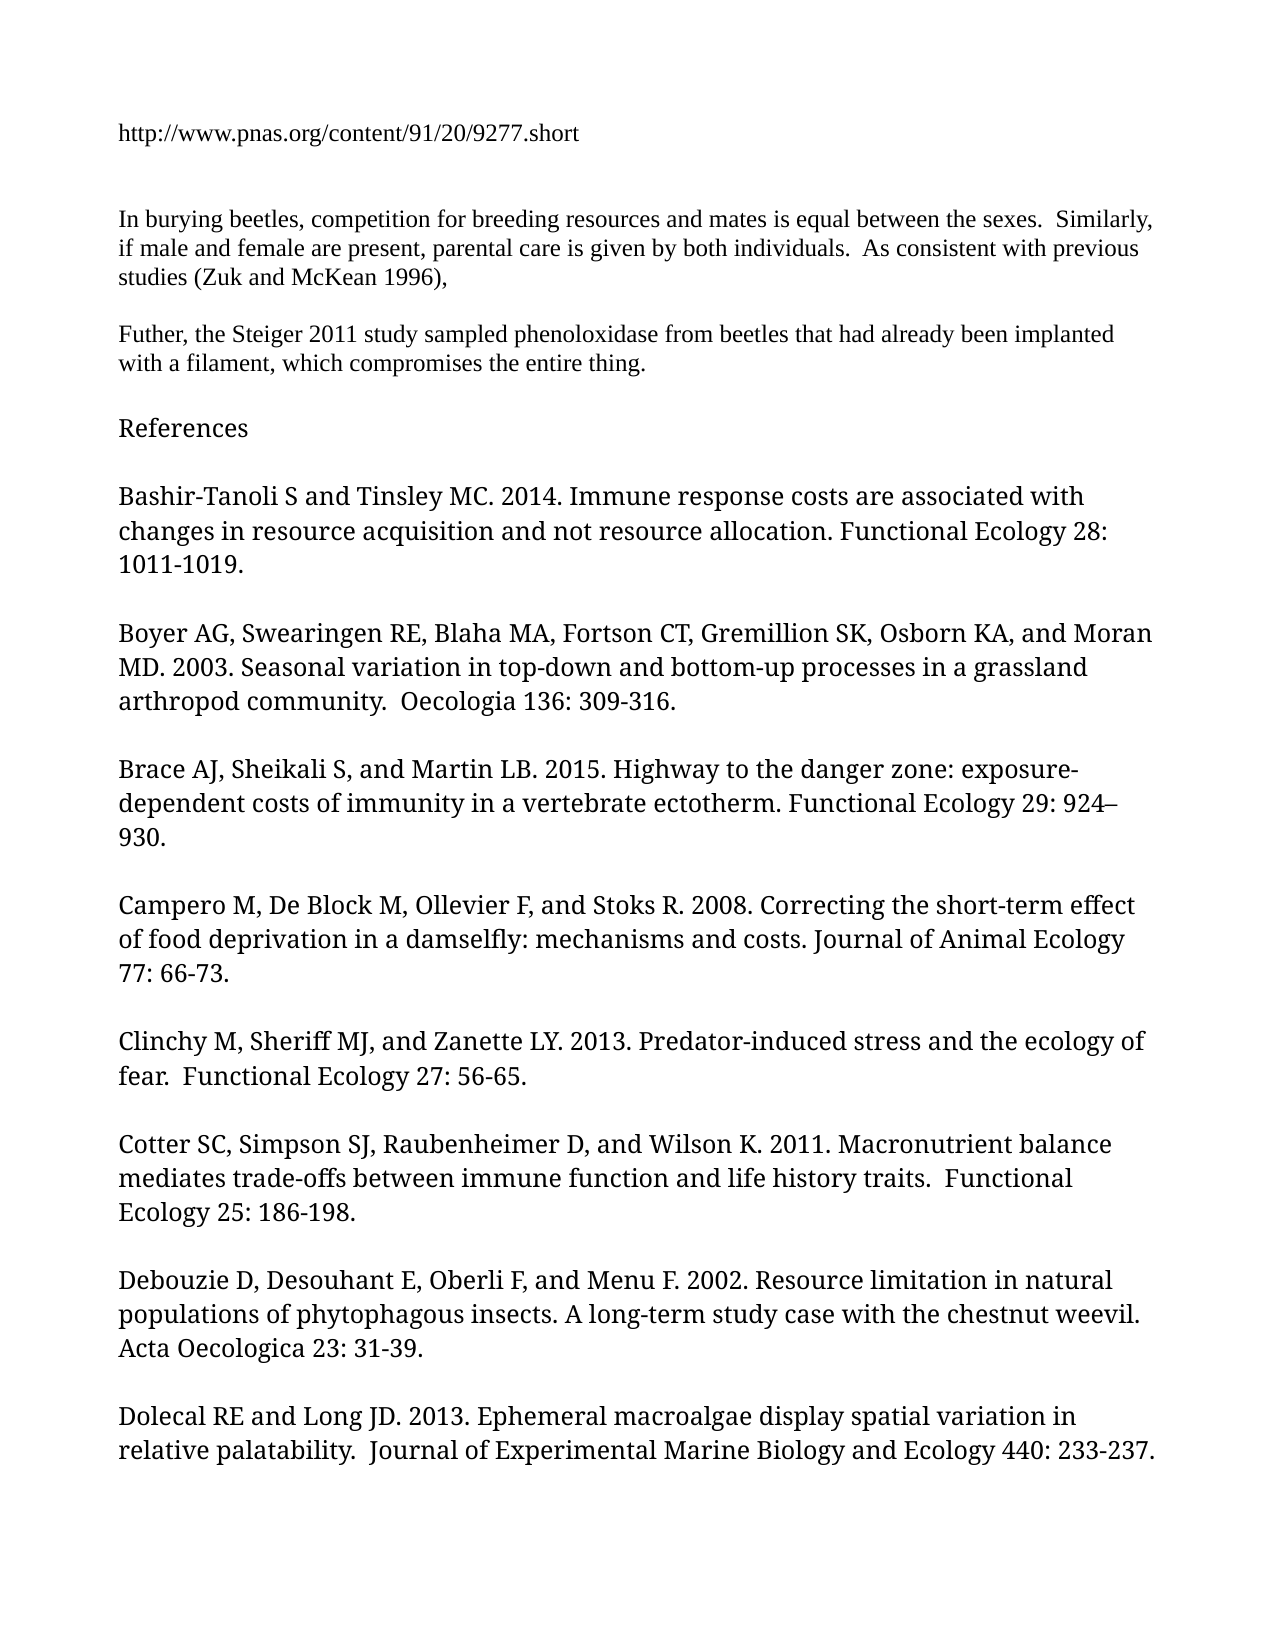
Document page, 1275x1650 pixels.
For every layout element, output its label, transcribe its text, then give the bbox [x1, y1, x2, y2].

text Brace AJ, Sheikali S, and Martin LB. 2015. Highway to the danger zone: exposure-dependent costs of immunity in a vertebrate ectotherm. Functional Ecology 29: 924–930. [118, 752, 1157, 854]
text Debouzie D, Desouhant E, Oberli F, and Menu F. 2002. Resource limitation in natural populations of phytophagous insects. A long-term study case with the chestnut weevil. Acta Oecologica 23: 31-39. [118, 1262, 1157, 1365]
text Cotter SC, Simpson SJ, Raubenheimer D, and Wilson K. 2011. Macronutrient balance mediates trade-offs between immune function and life history traits. Functional Ecology 25: 186-198. [118, 1126, 1157, 1228]
text In burying beetles, competition for breeding resources and mates is equal between the sexes. Similarly, if male and female are present, parental care is given by both individuals. As consistent with previous studies (Zuk and McKean 1996), [118, 204, 1157, 291]
text Futher, the Steiger 2011 study sampled phenoloxidase from beetles that had already been implanted with a filament, which compromises the entire thing. [118, 319, 1157, 377]
text Boyer AG, Swearingen RE, Blaha MA, Fortson CT, Gremillion SK, Osborn KA, and Moran MD. 2003. Seasonal variation in top-down and bottom-up processes in a grassland arthropod community. Oecologia 136: 309-316. [118, 615, 1157, 717]
text http://www.pnas.org/content/91/20/9277.short [118, 118, 1157, 147]
text Campero M, De Block M, Ollevier F, and Stoks R. 2008. Correcting the short-term effect of food deprivation in a damselfly: mechanisms and costs. Journal of Animal Ecology 77: 66-73. [118, 888, 1157, 990]
text Bashir-Tanoli S and Tinsley MC. 2014. Immune response costs are associated with changes in resource acquisition and not resource allocation. Functional Ecology 28: 1011-1019. [118, 479, 1157, 581]
text Clinchy M, Sheriff MJ, and Zanette LY. 2013. Predator-induced stress and the ecology of fear. Functional Ecology 27: 56-65. [118, 1024, 1157, 1092]
text References [118, 411, 1157, 445]
text Dolecal RE and Long JD. 2013. Ephemeral macroalgae display spatial variation in relative palatability. Journal of Experimental Marine Biology and Ecology 440: 233-237. [118, 1399, 1157, 1467]
